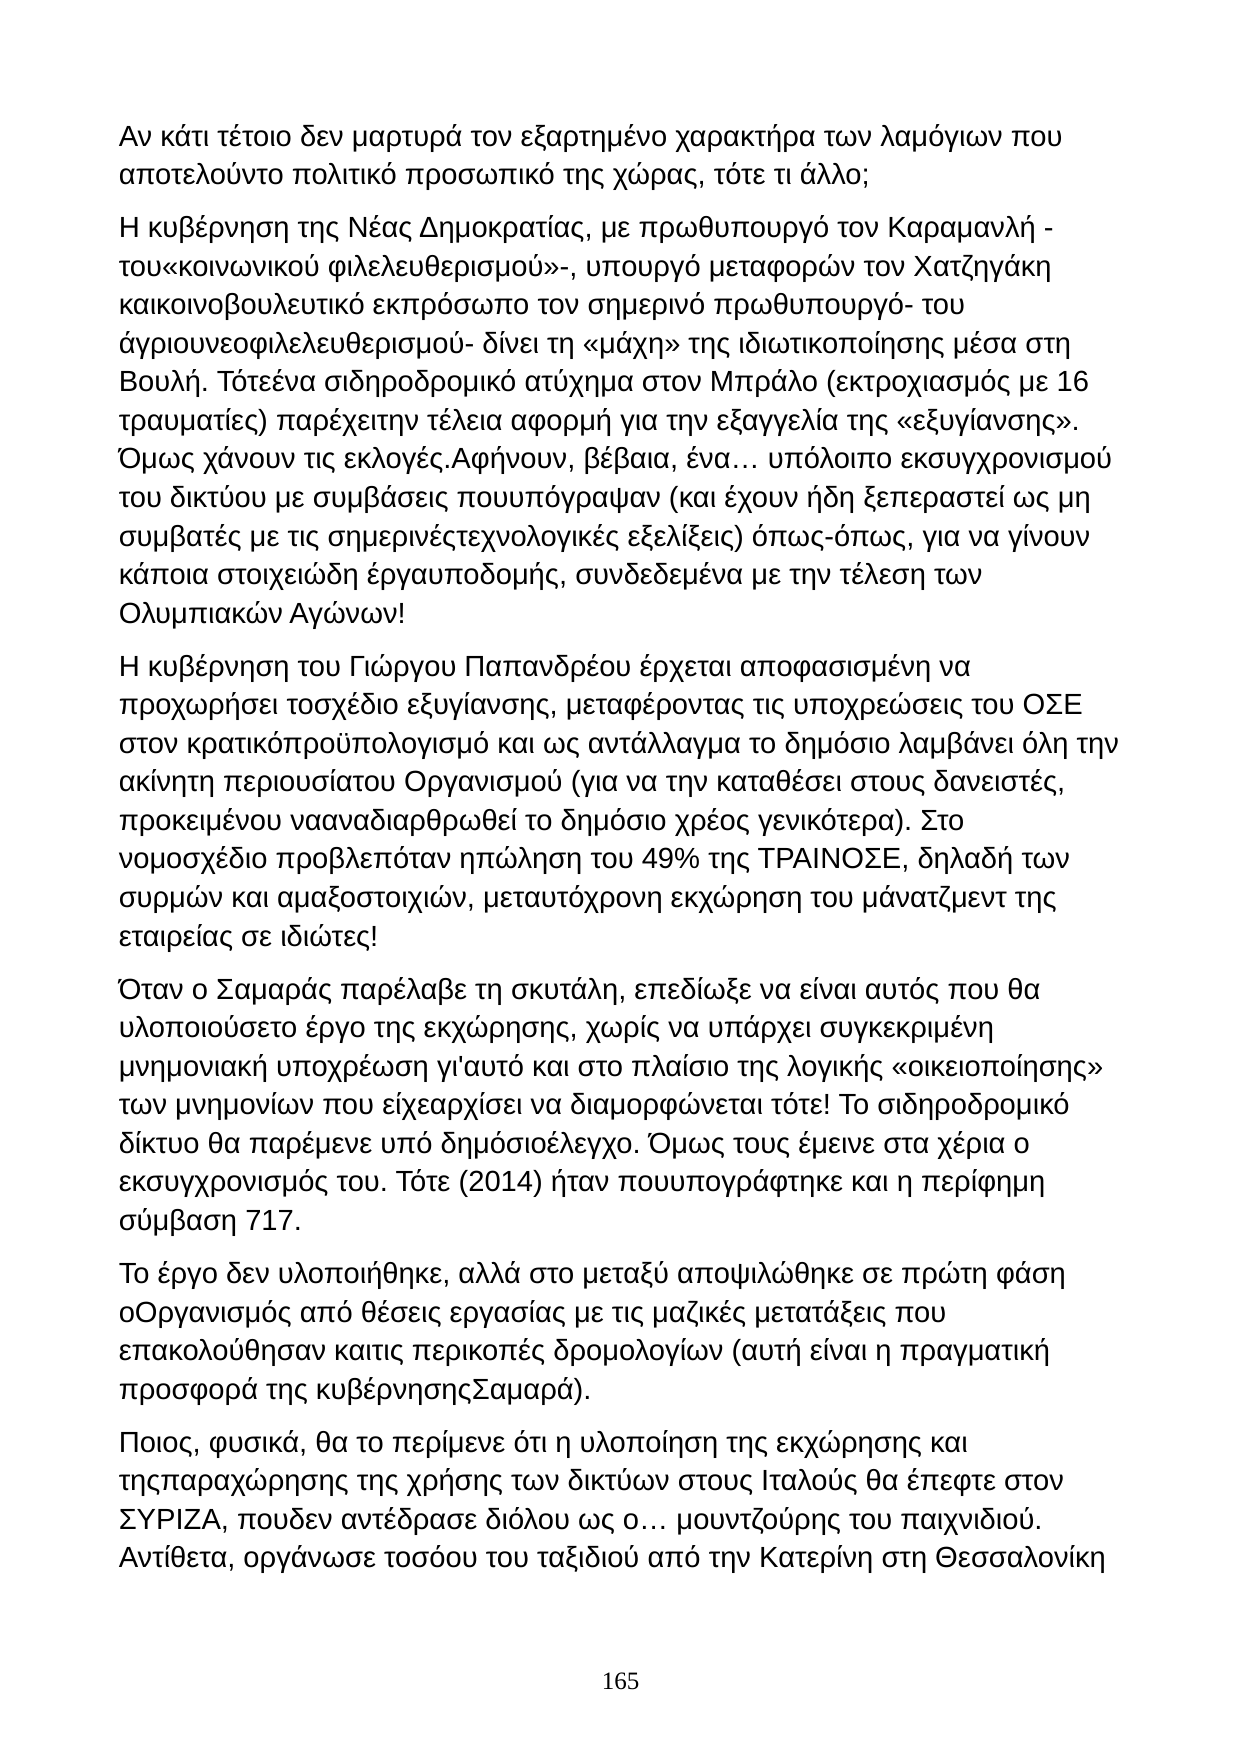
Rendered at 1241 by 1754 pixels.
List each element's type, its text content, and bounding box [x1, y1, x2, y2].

text Το έργο δεν υλοποιήθηκε, αλλά στο μεταξύ αποψιλώθηκε σε πρώτη φάση οΟργανισμός από θέσεις εργασίας με τις μαζικές μετατάξεις που επακολούθησαν καιτις περικοπές δρομολογίων (αυτή είναι η πραγματική προσφορά της κυβέρνησηςΣαμαρά). [118, 1256, 1122, 1405]
text Όταν ο Σαμαράς παρέλαβε τη σκυτάλη, επεδίωξε να είναι αυτός που θα υλοποιούσετο έργο της εκχώρησης, χωρίς να υπάρχει συγκεκριμένη μνημονιακή υποχρέωση γι'αυτό και στο πλαίσιο της λογικής «οικειοποίησης» των μνημονίων που είχεαρχίσει να διαμορφώνεται τότε! Το σιδηροδρομικό δίκτυο θα παρέμενε υπό δημόσιοέλεγχο. Όμως τους έμεινε στα χέρια ο εκσυγχρονισμός του. Τότε (2014) ήταν πουυπογράφτηκε και η περίφημη σύμβαση 717. [118, 972, 1122, 1236]
text Αν κάτι τέτοιο δεν μαρτυρά τον εξαρτημένο χαρακτήρα των λαμόγιων που αποτελούντο πολιτικό προσωπικό της χώρας, τότε τι άλλο; [118, 118, 1122, 191]
text Ποιος, φυσικά, θα το περίμενε ότι η υλοποίηση της εκχώρησης και τηςπαραχώρησης της χρήσης των δικτύων στους Ιταλούς θα έπεφτε στον ΣΥΡΙΖΑ, πουδεν αντέδρασε διόλου ως ο… μουντζούρης του παιχνιδιού. Αντίθετα, οργάνωσε τοσόου του ταξιδιού από την Κατερίνη στη Θεσσαλονίκη [118, 1425, 1122, 1574]
text Η κυβέρνηση του Γιώργου Παπανδρέου έρχεται αποφασισμένη να προχωρήσει τοσχέδιο εξυγίανσης, μεταφέροντας τις υποχρεώσεις του ΟΣΕ στον κρατικόπροϋπολογισμό και ως αντάλλαγμα το δημόσιο λαμβάνει όλη την ακίνητη περιουσίατου Οργανισμού (για να την καταθέσει στους δανειστές, προκειμένου νααναδιαρθρωθεί το δημόσιο χρέος γενικότερα). Στο νομοσχέδιο προβλεπόταν ηπώληση του 49% της ΤΡΑΙΝΟΣΕ, δηλαδή των συρμών και αμαξοστοιχιών, μεταυτόχρονη εκχώρηση του μάνατζμεντ της εταιρείας σε ιδιώτες! [118, 649, 1122, 952]
text Η κυβέρνηση της Νέας Δημοκρατίας, με πρωθυπουργό τον Καραμανλή -του«κοινωνικού φιλελευθερισμού»-, υπουργό μεταφορών τον Χατζηγάκη καικοινοβουλευτικό εκπρόσωπο τον σημερινό πρωθυπουργό- του άγριουνεοφιλελευθερισμού- δίνει τη «μάχη» της ιδιωτικοποίησης μέσα στη Βουλή. Τότεένα σιδηροδρομικό ατύχημα στον Μπράλο (εκτροχιασμός με 16 τραυματίες) παρέχειτην τέλεια αφορμή για την εξαγγελία της «εξυγίανσης». Όμως χάνουν τις εκλογές.Αφήνουν, βέβαια, ένα… υπόλοιπο εκσυγχρονισμού του δικτύου με συμβάσεις πουυπόγραψαν (και έχουν ήδη ξεπεραστεί ως μη συμβατές με τις σημερινέςτεχνολογικές εξελίξεις) όπως-όπως, για να γίνουν κάποια στοιχειώδη έργαυποδομής, συνδεδεμένα με την τέλεση των Ολυμπιακών Αγώνων! [118, 210, 1122, 629]
